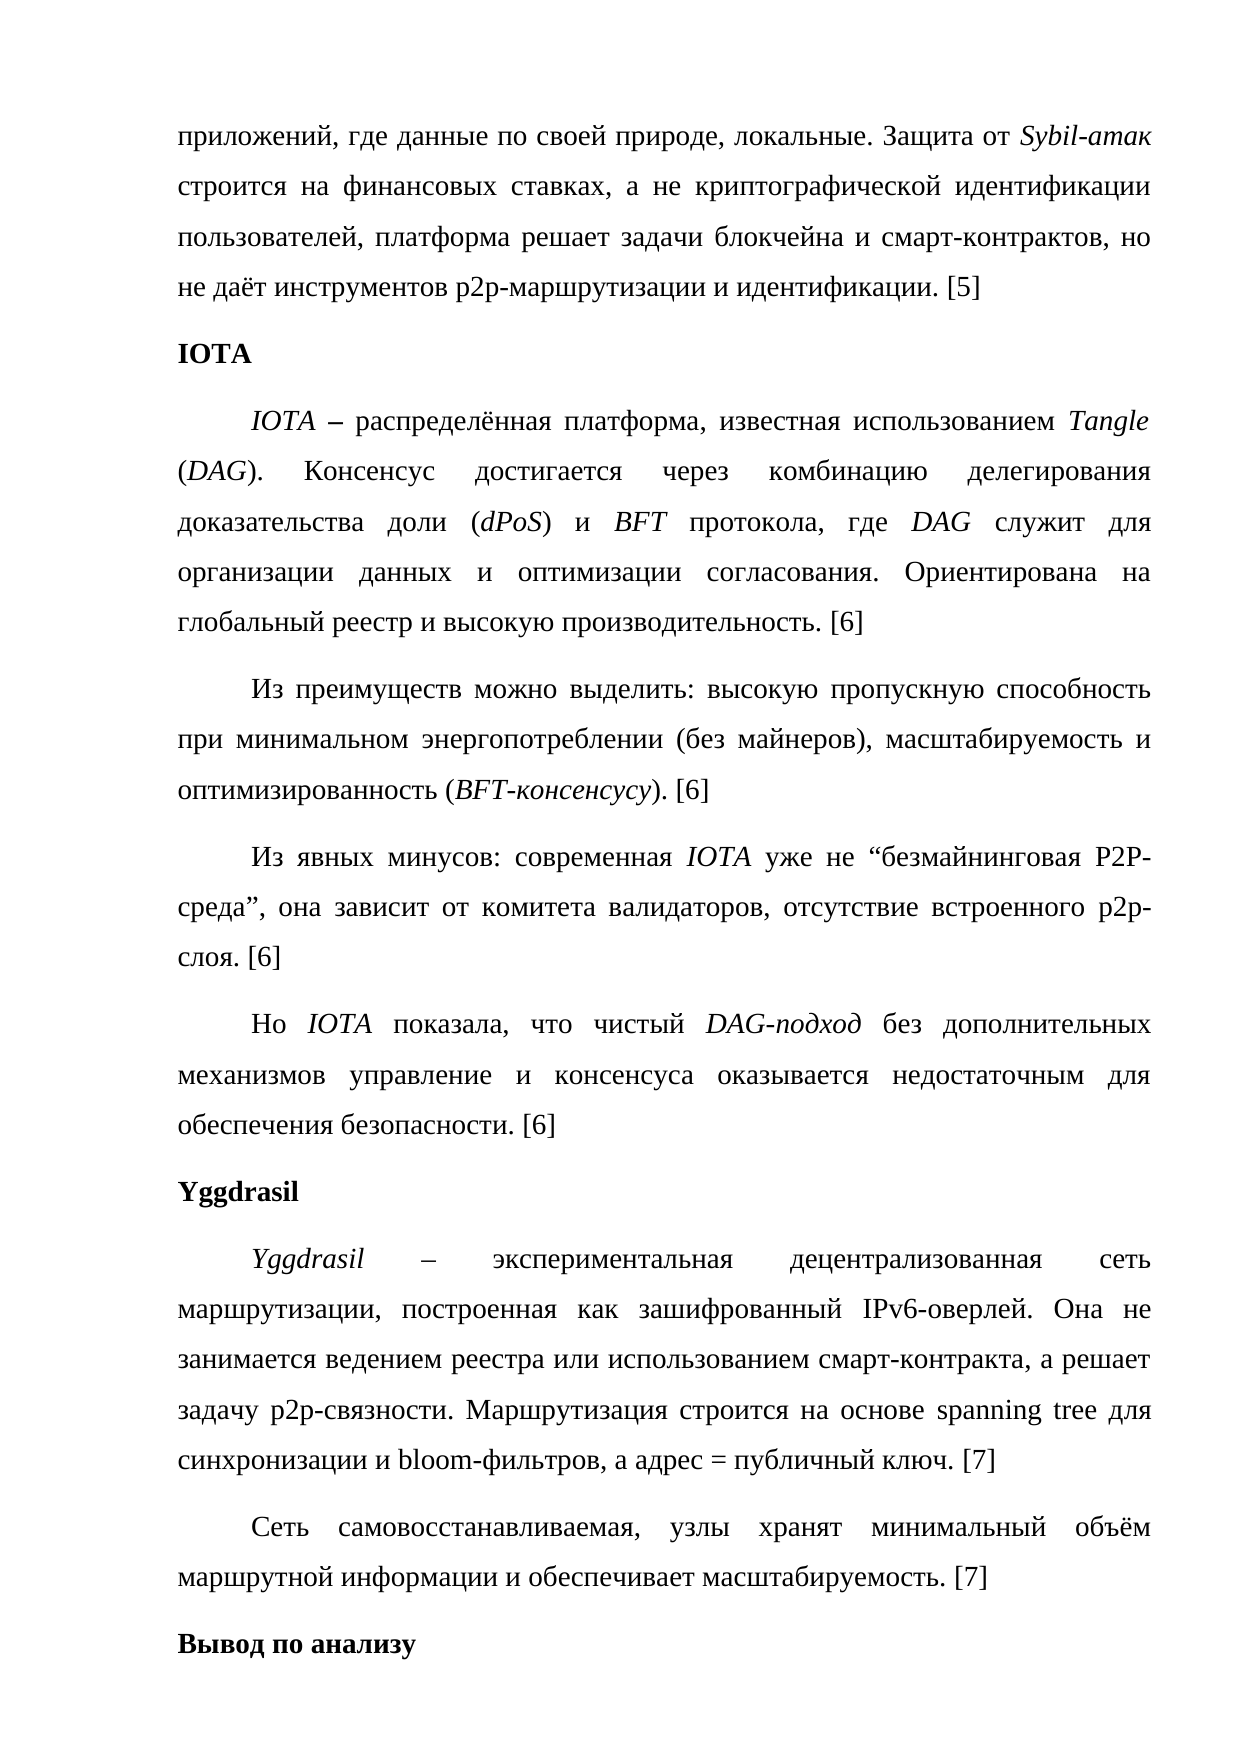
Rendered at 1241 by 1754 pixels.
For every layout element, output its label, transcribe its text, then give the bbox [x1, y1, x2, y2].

text Yggdrasil – экспериментальная децентрализованная сеть маршрутизации, построенная как зашифрованный IPv6-оверлей. Она не занимается ведением реестра или использованием смарт-контракта, а решает задачу p2p-связности. Маршрутизация строится на основе spanning tree для синхронизации и bloom-фильтров, а адрес = публичный ключ. [7] [177, 1241, 1152, 1476]
text Из преимуществ можно выделить: высокую пропускную способность при минимальном энергопотреблении (без майнеров), масштабируемость и оптимизированность (BFT-консенсусу). [6] [177, 671, 1152, 805]
text Вывод по анализу [177, 1627, 1152, 1660]
text Yggdrasil [177, 1174, 1152, 1208]
text IOTA [177, 336, 1152, 369]
text Из явных минусов: современная IOTA уже не “безмайнинговая P2P-среда”, она зависит от комитета валидаторов, отсутствие встроенного p2p-слоя. [6] [177, 839, 1152, 973]
text IOTA – распределённая платформа, известная использованием Tangle (DAG). Консенсус достигается через комбинацию делегирования доказательства доли (dPoS) и BFT протокола, где DAG служит для организации данных и оптимизации согласования. Ориентирована на глобальный реестр и высокую производительность. [6] [177, 403, 1152, 638]
text Но IOTA показала, что чистый DAG-подход без дополнительных механизмов управление и консенсуса оказывается недостаточным для обеспечения безопасности. [6] [177, 1006, 1152, 1141]
text приложений, где данные по своей природе, локальные. Защита от Sybil-атак строится на финансовых ставках, а не криптографической идентификации пользователей, платформа решает задачи блокчейна и смарт-контрактов, но не даёт инструментов p2p-маршрутизации и идентификации. [5] [177, 118, 1152, 303]
text Сеть самовосстанавливаемая, узлы хранят минимальный объём маршрутной информации и обеспечивает масштабируемость. [7] [177, 1509, 1152, 1593]
